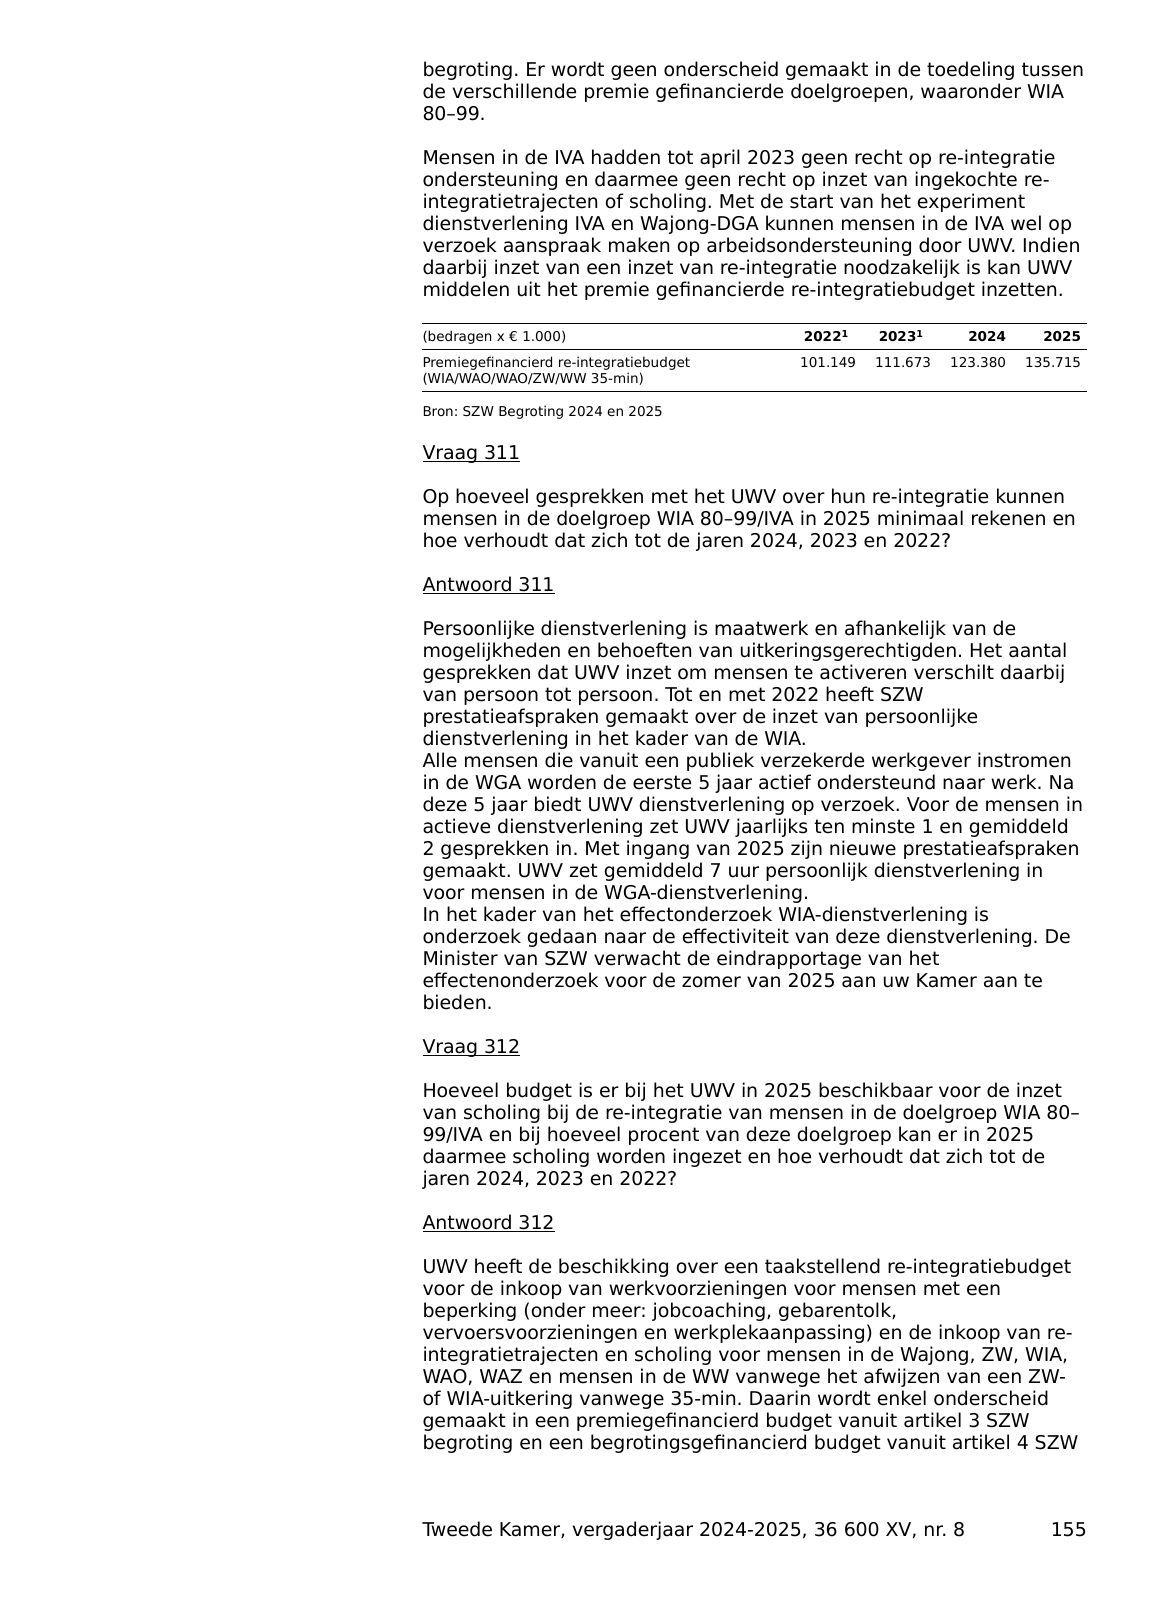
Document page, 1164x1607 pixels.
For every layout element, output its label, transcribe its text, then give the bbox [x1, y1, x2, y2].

table_cell Bron: SZW Begroting 2024 en 2025 [422, 392, 1087, 419]
text UWV heeft de beschikking over een taakstellend re-integratiebudget voor de inkoop van werkvoorzieningen voor mensen met een beperking (onder meer: jobcoaching, gebarentolk, vervoersvoorzieningen en werkplekaanpassing) en de inkoop van re-integratietrajecten en scholing voor mensen in de Wajong, ZW, WIA, WAO, WAZ en mensen in de WW vanwege het afwijzen van een ZW- of WIA-uitkering vanwege 35-min. Daarin wordt enkel onderscheid gemaakt in een premiegefinancierd budget vanuit artikel 3 SZW begroting en een begrotingsgefinancierd budget vanuit artikel 4 SZW [422, 1256, 1087, 1454]
table_header (bedragen x € 1.000) [422, 324, 787, 349]
text Hoeveel budget is er bij het UWV in 2025 beschikbaar voor de inzet van scholing bij de re-integratie van mensen in de doelgroep WIA 80–99/IVA en bij hoeveel procent van deze doelgroep kan er in 2025 daarmee scholing worden ingezet en hoe verhoudt dat zich tot de jaren 2024, 2023 en 2022? [422, 1080, 1087, 1190]
text Alle mensen die vanuit een publiek verzekerde werkgever instromen in de WGA worden de eerste 5 jaar actief ondersteund naar werk. Na deze 5 jaar biedt UWV dienstverlening op verzoek. Voor de mensen in actieve dienstverlening zet UWV jaarlijks ten minste 1 en gemiddeld 2 gesprekken in. Met ingang van 2025 zijn nieuwe prestatieafspraken gemaakt. UWV zet gemiddeld 7 uur persoonlijk dienstverlening in voor mensen in de WGA-dienstverlening. [422, 750, 1087, 904]
table_header 20221 [787, 324, 862, 349]
subtitle Antwoord 312 [422, 1212, 1087, 1234]
table_header 2024 [937, 324, 1012, 349]
table_header 20231 [862, 324, 937, 349]
table_cell 111.673 [862, 350, 937, 391]
subtitle Antwoord 311 [422, 574, 1087, 596]
text begroting. Er wordt geen onderscheid gemaakt in de toedeling tussen de verschillende premie gefinancierde doelgroepen, waaronder WIA 80–99. [422, 59, 1087, 125]
subtitle Vraag 311 [422, 442, 1087, 464]
text Op hoeveel gesprekken met het UWV over hun re-integratie kunnen mensen in de doelgroep WIA 80–99/IVA in 2025 minimaal rekenen en hoe verhoudt dat zich tot de jaren 2024, 2023 en 2022? [422, 486, 1087, 552]
text In het kader van het effectonderzoek WIA-dienstverlening is onderzoek gedaan naar de effectiviteit van deze dienstverlening. De Minister van SZW verwacht de eindrapportage van het effectenonderzoek voor de zomer van 2025 aan uw Kamer aan te bieden. [422, 904, 1087, 1014]
table_cell Premiegefinancierd re-integratiebudget (WIA/WAO/WAO/ZW/WW 35-min) [422, 350, 787, 391]
table_header 2025 [1012, 324, 1087, 349]
subtitle Vraag 312 [422, 1036, 1087, 1058]
text Mensen in de IVA hadden tot april 2023 geen recht op re-integratie ondersteuning en daarmee geen recht op inzet van ingekochte re-integratietrajecten of scholing. Met de start van het experiment dienstverlening IVA en Wajong-DGA kunnen mensen in de IVA wel op verzoek aanspraak maken op arbeidsondersteuning door UWV. Indien daarbij inzet van een inzet van re-integratie noodzakelijk is kan UWV middelen uit het premie gefinancierde re-integratiebudget inzetten. [422, 147, 1087, 301]
table_cell 123.380 [937, 350, 1012, 391]
text Persoonlijke dienstverlening is maatwerk en afhankelijk van de mogelijkheden en behoeften van uitkeringsgerechtigden. Het aantal gesprekken dat UWV inzet om mensen te activeren verschilt daarbij van persoon tot persoon. Tot en met 2022 heeft SZW prestatieafspraken gemaakt over de inzet van persoonlijke dienstverlening in het kader van de WIA. [422, 618, 1087, 750]
table_cell 101.149 [787, 350, 862, 391]
table_cell 135.715 [1012, 350, 1087, 391]
